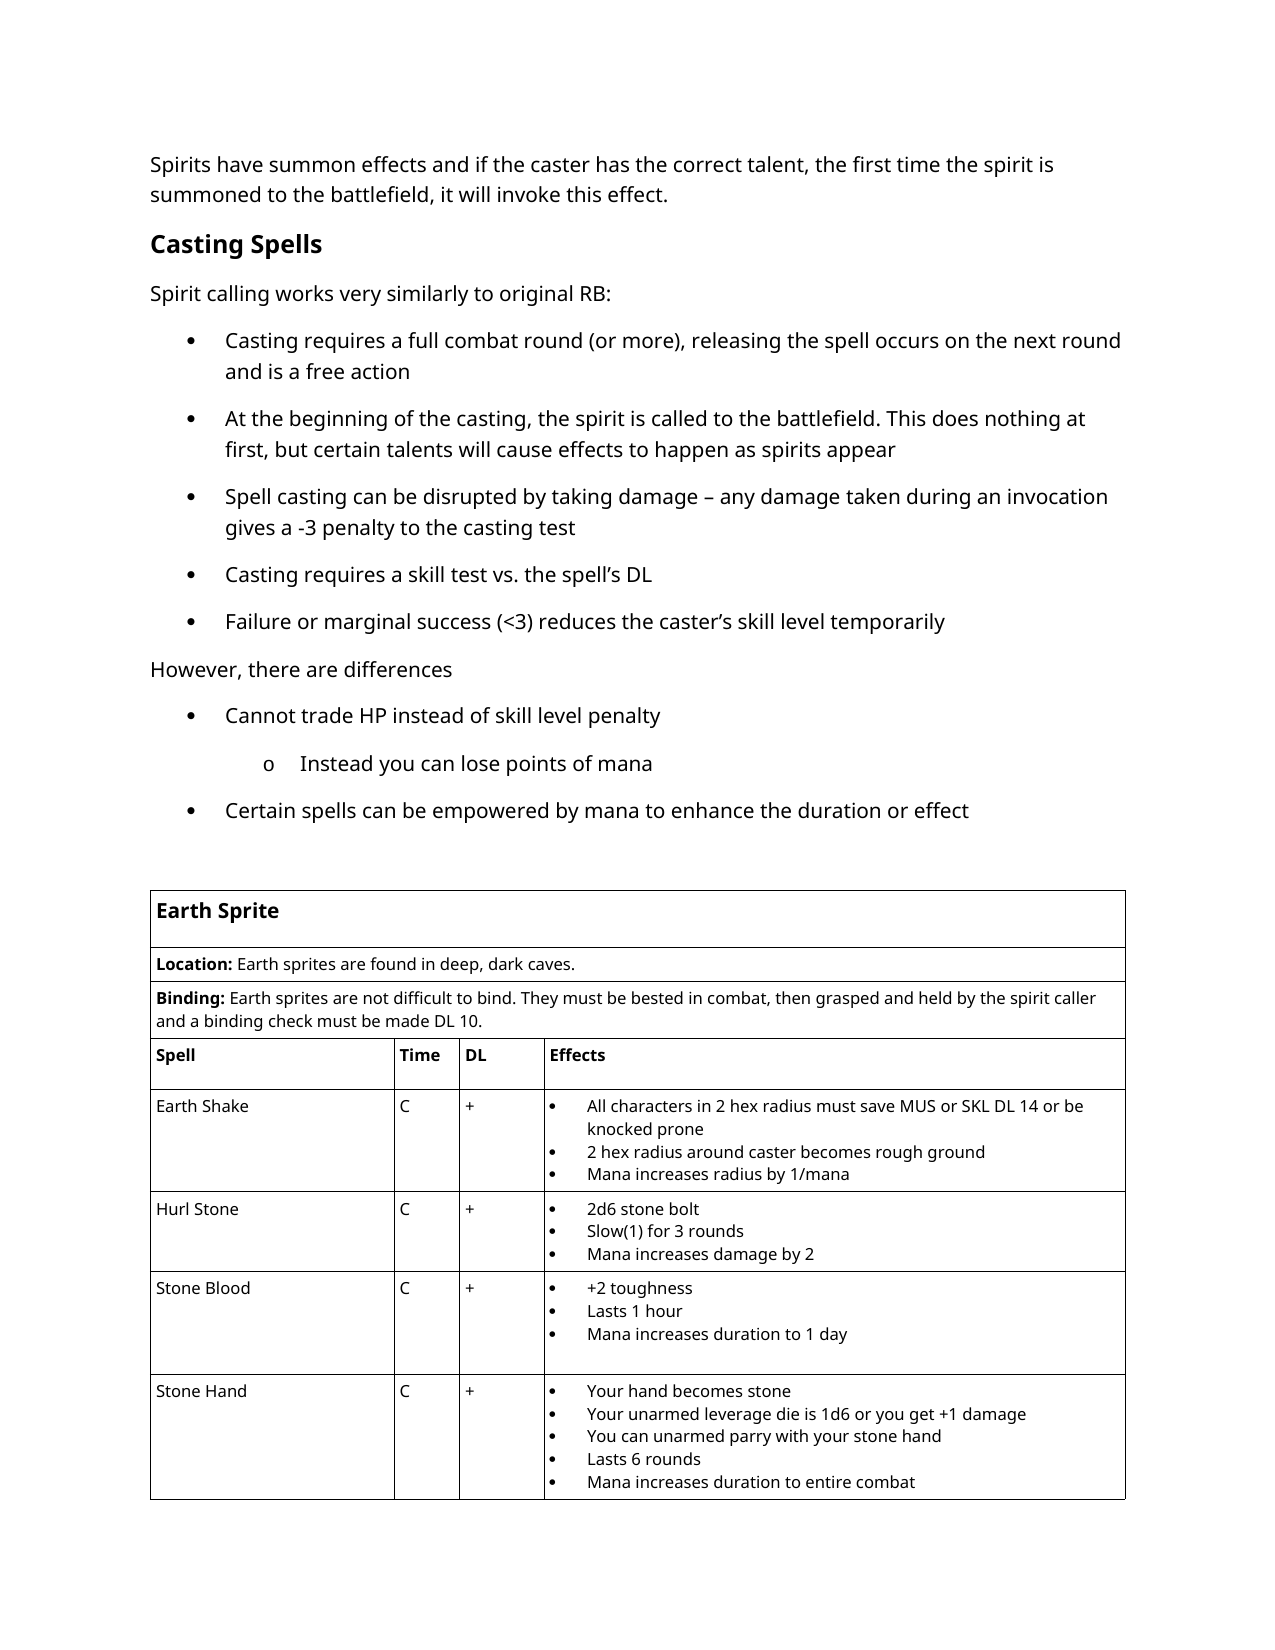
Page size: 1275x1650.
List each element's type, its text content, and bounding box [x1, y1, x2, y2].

table_cell Stone Blood [151, 1272, 394, 1373]
table_cell 2d6 stone bolt Slow(1) for 3 rounds Mana increases damage by 2 [545, 1192, 1125, 1271]
list Spell casting can be disrupted by taking damage – any damage taken during an invocation gives a -3 penalty to the casting test [187, 482, 1125, 541]
list Failure or marginal success (<3) reduces the caster’s skill level temporarily [187, 607, 1125, 636]
table_cell Hurl Stone [151, 1192, 394, 1271]
table_cell + [460, 1375, 544, 1499]
table_cell All characters in 2 hex radius must save MUS or SKL DL 14 or be knocked prone 2 hex radius around caster becomes rough ground Mana increases radius by 1/mana [545, 1090, 1125, 1191]
table_cell Time [395, 1039, 459, 1089]
list At the beginning of the casting, the spirit is called to the battlefield. This does nothing at first, but certain talents will cause effects to happen as spirits appear [187, 404, 1125, 463]
table_cell DL [460, 1039, 544, 1089]
table_cell Earth Shake [151, 1090, 394, 1191]
list Certain spells can be empowered by mana to enhance the duration or effect [187, 796, 1125, 824]
table_cell C [395, 1272, 459, 1373]
table_cell Spell [151, 1039, 394, 1089]
table_cell +2 toughness Lasts 1 hour Mana increases duration to 1 day [545, 1272, 1125, 1373]
text However, there are differences [150, 655, 1125, 683]
table_cell Binding: Earth sprites are not difficult to bind. They must be bested in combat, then grasped and held by the spirit caller and a binding check must be made DL 10. [151, 982, 1125, 1038]
list Casting requires a full combat round (or more), releasing the spell occurs on the next round and is a free action [187, 326, 1125, 385]
table_cell C [395, 1090, 459, 1191]
text Spirits have summon effects and if the caster has the correct talent, the first time the spirit is summoned to the battlefield, it will invoke this effect. [150, 150, 1125, 208]
list Cannot trade HP instead of skill level penalty [187, 701, 1125, 730]
table_cell + [460, 1272, 544, 1373]
table_cell C [395, 1192, 459, 1271]
table_cell Location: Earth sprites are found in deep, dark caves. [151, 948, 1125, 981]
table_cell Effects [545, 1039, 1125, 1089]
table_cell Stone Hand [151, 1375, 394, 1499]
table_header Earth Sprite [151, 891, 1125, 947]
list Casting requires a skill test vs. the spell’s DL [187, 560, 1125, 588]
list Instead you can lose points of mana [262, 749, 1125, 777]
text Casting Spells [150, 227, 1125, 261]
table_cell + [460, 1090, 544, 1191]
table_cell Your hand becomes stone Your unarmed leverage die is 1d6 or you get +1 damage You can unarmed parry with your stone hand Lasts 6 rounds Mana increases duration to entire combat [545, 1375, 1125, 1499]
table_cell C [395, 1375, 459, 1499]
table_cell + [460, 1192, 544, 1271]
text Spirit calling works very similarly to original RB: [150, 279, 1125, 308]
